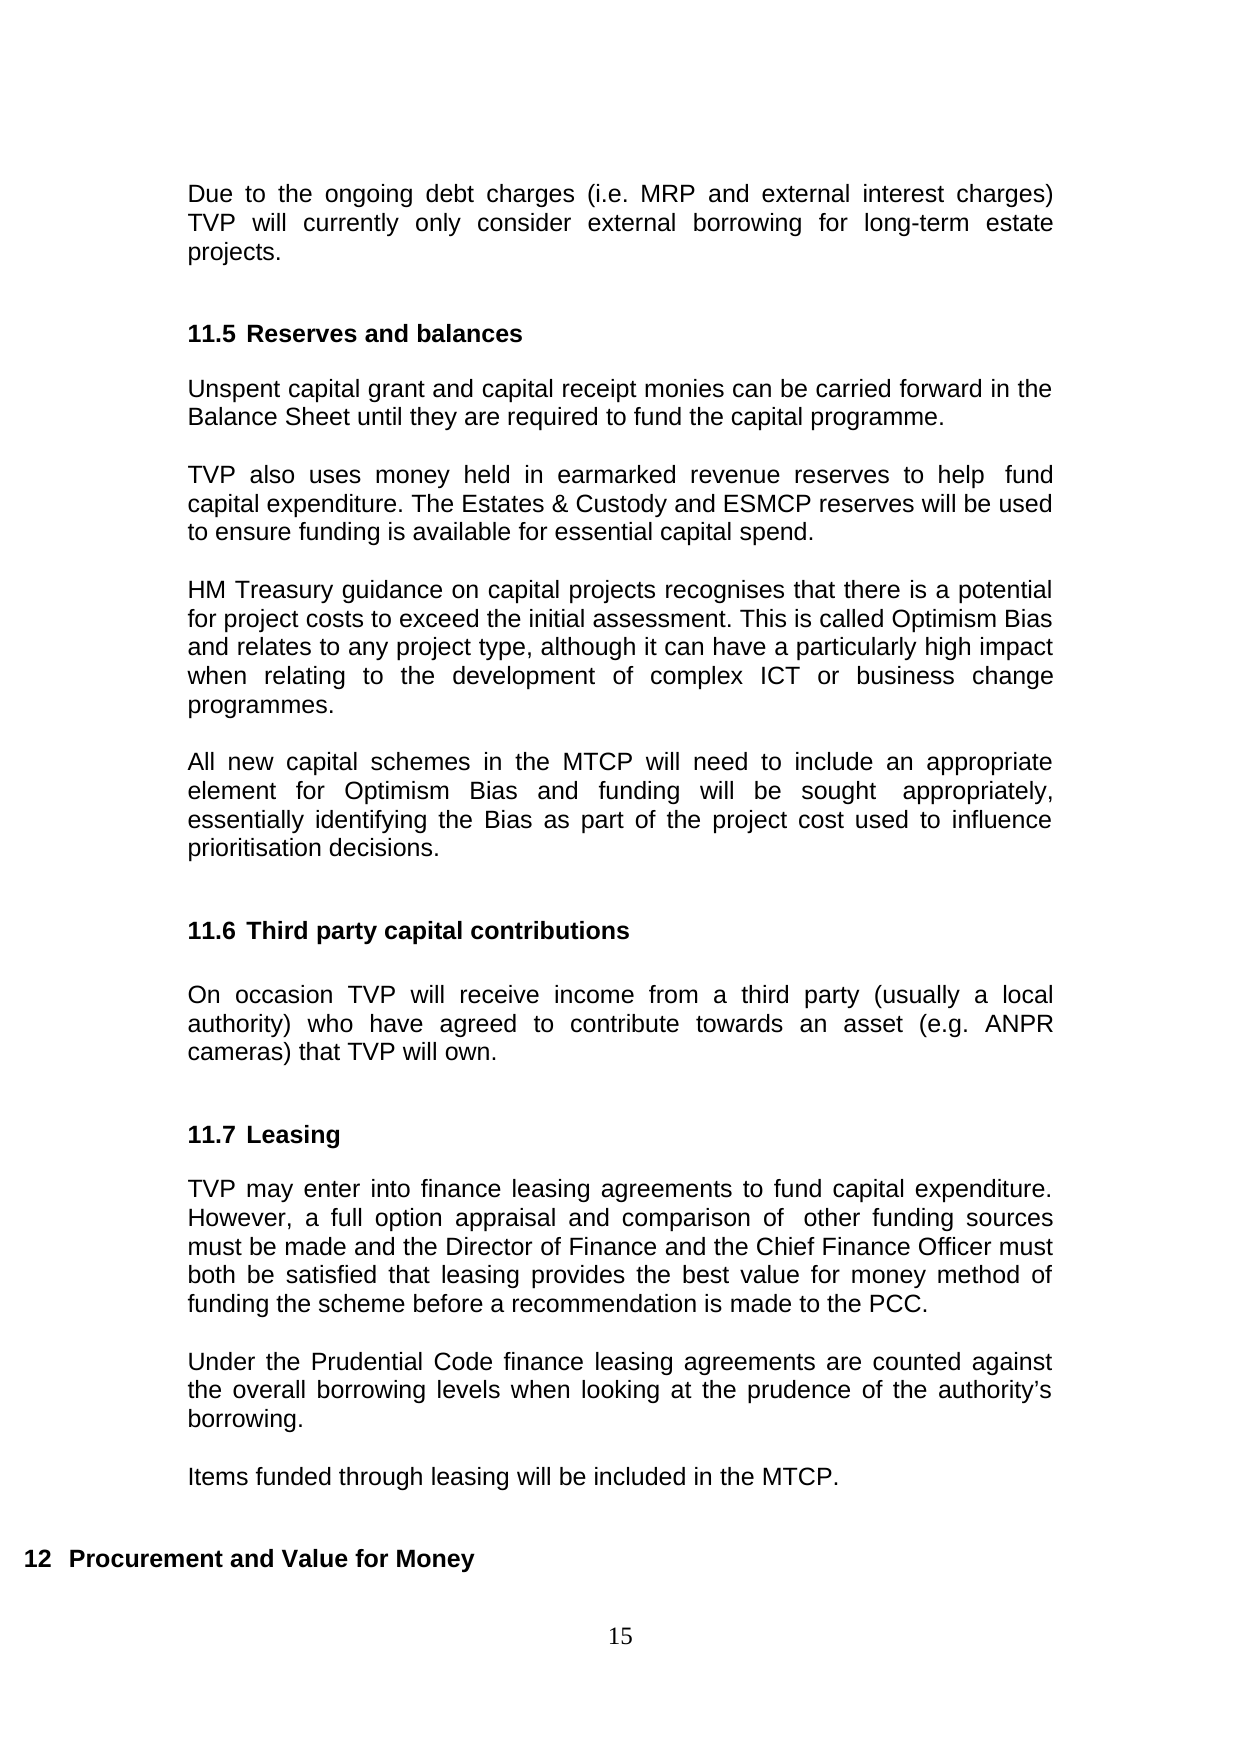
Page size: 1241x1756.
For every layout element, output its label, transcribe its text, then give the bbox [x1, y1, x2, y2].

subtitle Reserves and balances [187, 319, 1213, 348]
text Under the Prudential Code finance leasing agreements are counted against the overall borrowing levels when looking at the prudence of the authority’s borrowing. [187, 1347, 1054, 1433]
text All new capital schemes in the MTCP will need to include an appropriate element for Optimism Bias and funding will be sought appropriately, essentially identifying the Bias as part of the project cost used to influence prioritisation decisions. [187, 747, 1054, 862]
subtitle Leasing [187, 1120, 1213, 1149]
subtitle Procurement and Value for Money [24, 1544, 1213, 1573]
text Items funded through leasing will be included in the MTCP. [187, 1462, 1213, 1491]
text TVP may enter into finance leasing agreements to fund capital expenditure. However, a full option appraisal and comparison of other funding sources must be made and the Director of Finance and the Chief Finance Officer must both be satisfied that leasing provides the best value for money method of funding the scheme before a recommendation is made to the PCC. [187, 1174, 1054, 1318]
text On occasion TVP will receive income from a third party (usually a local authority) who have agreed to contribute towards an asset (e.g. ANPR cameras) that TVP will own. [187, 980, 1054, 1066]
text Unspent capital grant and capital receipt monies can be carried forward in the Balance Sheet until they are required to fund the capital programme. [187, 373, 1054, 431]
text Due to the ongoing debt charges (i.e. MRP and external interest charges) TVP will currently only consider external borrowing for long-term estate projects. [187, 179, 1054, 265]
subtitle Third party capital contributions [187, 916, 1213, 945]
text TVP also uses money held in earmarked revenue reserves to help fund capital expenditure. The Estates & Custody and ESMCP reserves will be used to ensure funding is available for essential capital spend. [187, 460, 1054, 546]
text HM Treasury guidance on capital projects recognises that there is a potential for project costs to exceed the initial assessment. This is called Optimism Bias and relates to any project type, although it can have a particularly high impact when relating to the development of complex ICT or business change programmes. [187, 575, 1054, 719]
